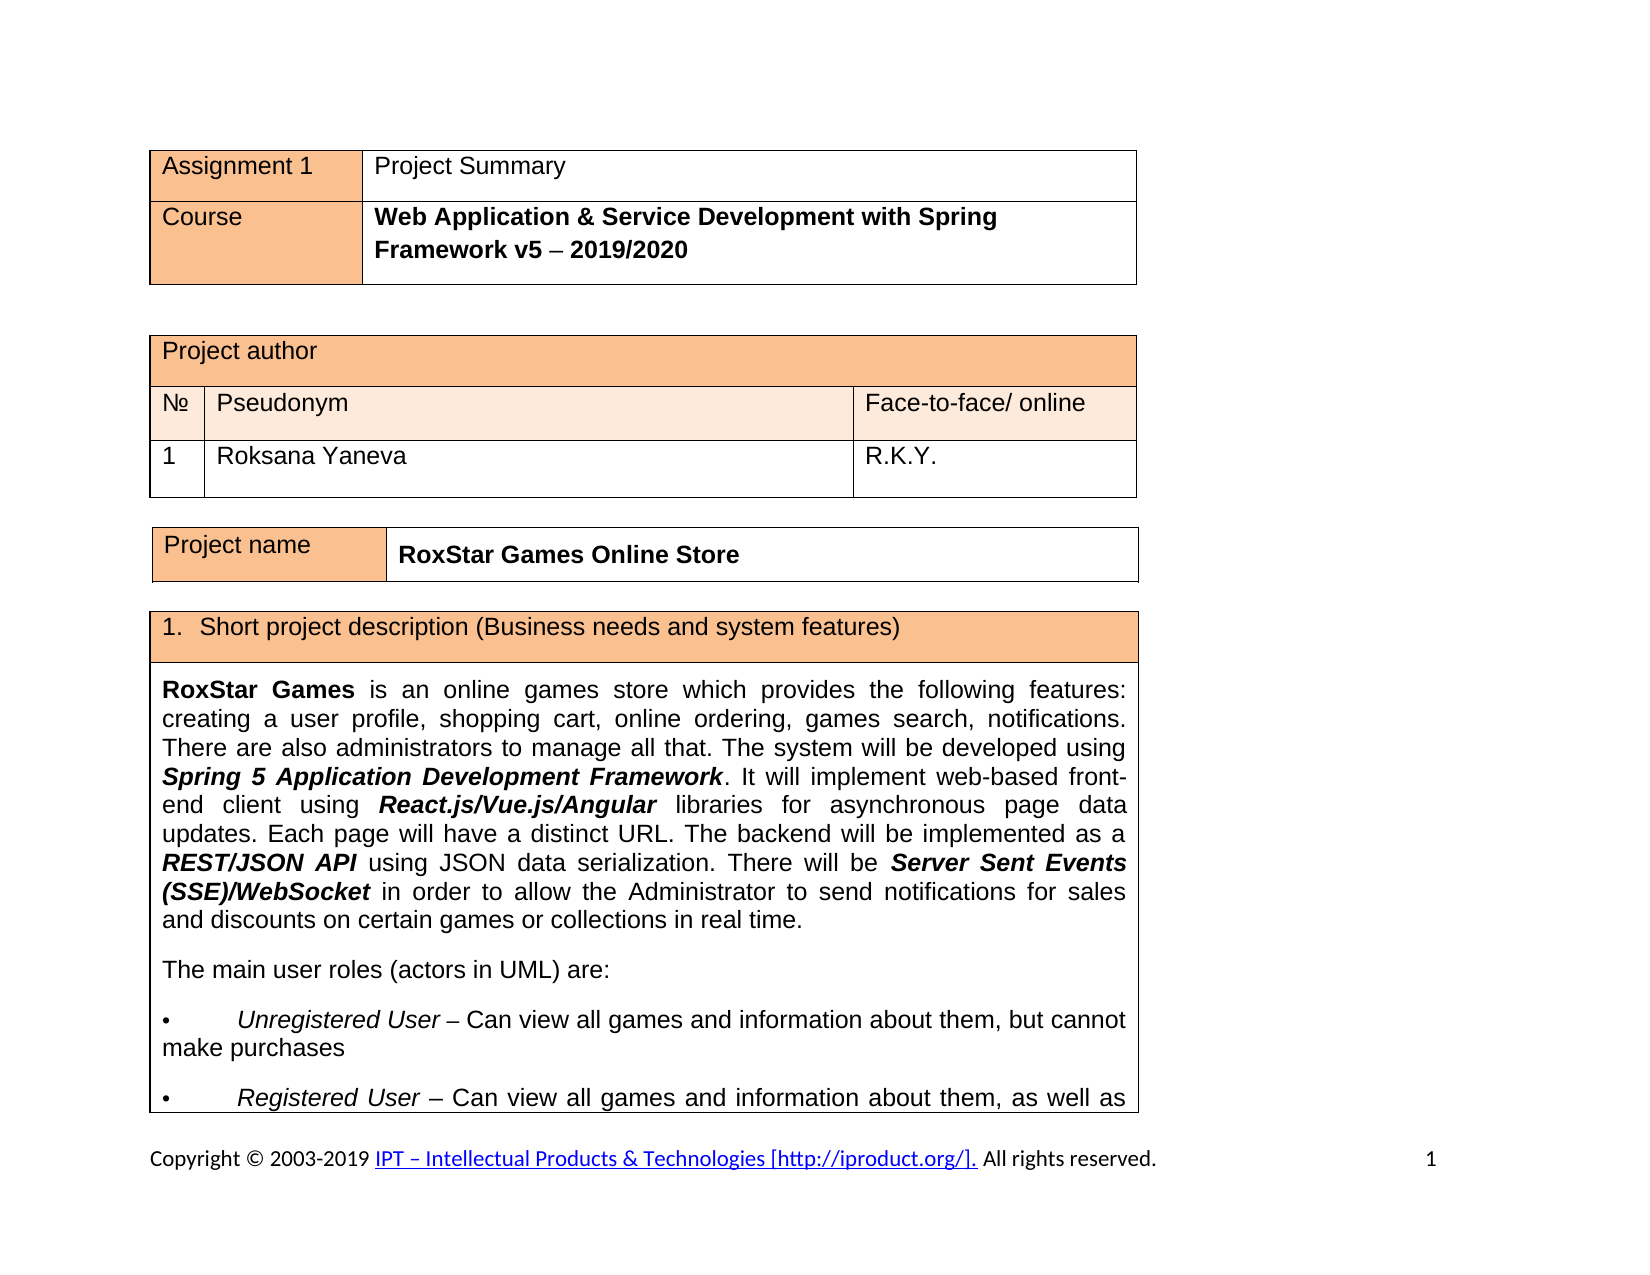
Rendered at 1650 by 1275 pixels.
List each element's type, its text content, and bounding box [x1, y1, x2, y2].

table_header Project name [153, 528, 386, 581]
table_header RoxStar Games Online Store [387, 528, 1138, 581]
table_cell [150, 285, 1136, 335]
table_cell Project author [151, 336, 1136, 386]
table_cell № [151, 387, 204, 440]
table_cell 1 [151, 441, 204, 497]
table_header Project Summary [363, 151, 1136, 201]
table_cell Course [151, 202, 362, 284]
table_cell RoxStar Games is an online games store which provides the following features: creating a user profile, shopping cart, online ordering, games search, notifications. There are also administrators to manage all that. The system will be developed using Spring 5 Application Development Framework. It will implement web-based front-end client using React.js/Vue.js/Angular libraries for asynchronous page data updates. Each page will have a distinct URL. The backend will be implemented as a REST/JSON API using JSON data serialization. There will be Server Sent Events (SSE)/WebSocket in order to allow the Administrator to send notifications for sales and discounts on certain games or collections in real time. The main user roles (actors in UML) are: • Unregistered User – Can view all games and information about them, but cannot make purchases • Registered User – Can view all games and information about them, as well as [151, 663, 1138, 1112]
table_cell Roksana Yaneva [205, 441, 853, 497]
table_cell R.K.Y. [854, 441, 1136, 497]
table_cell Face-to-face/ online [854, 387, 1136, 440]
table_cell Web Application & Service Development with Spring Framework v5 – 2019/2020 [363, 202, 1136, 284]
table_cell Pseudonym [205, 387, 853, 440]
table_header Assignment 1 [151, 151, 362, 201]
table_header Short project description (Business needs and system features) [151, 612, 1138, 662]
